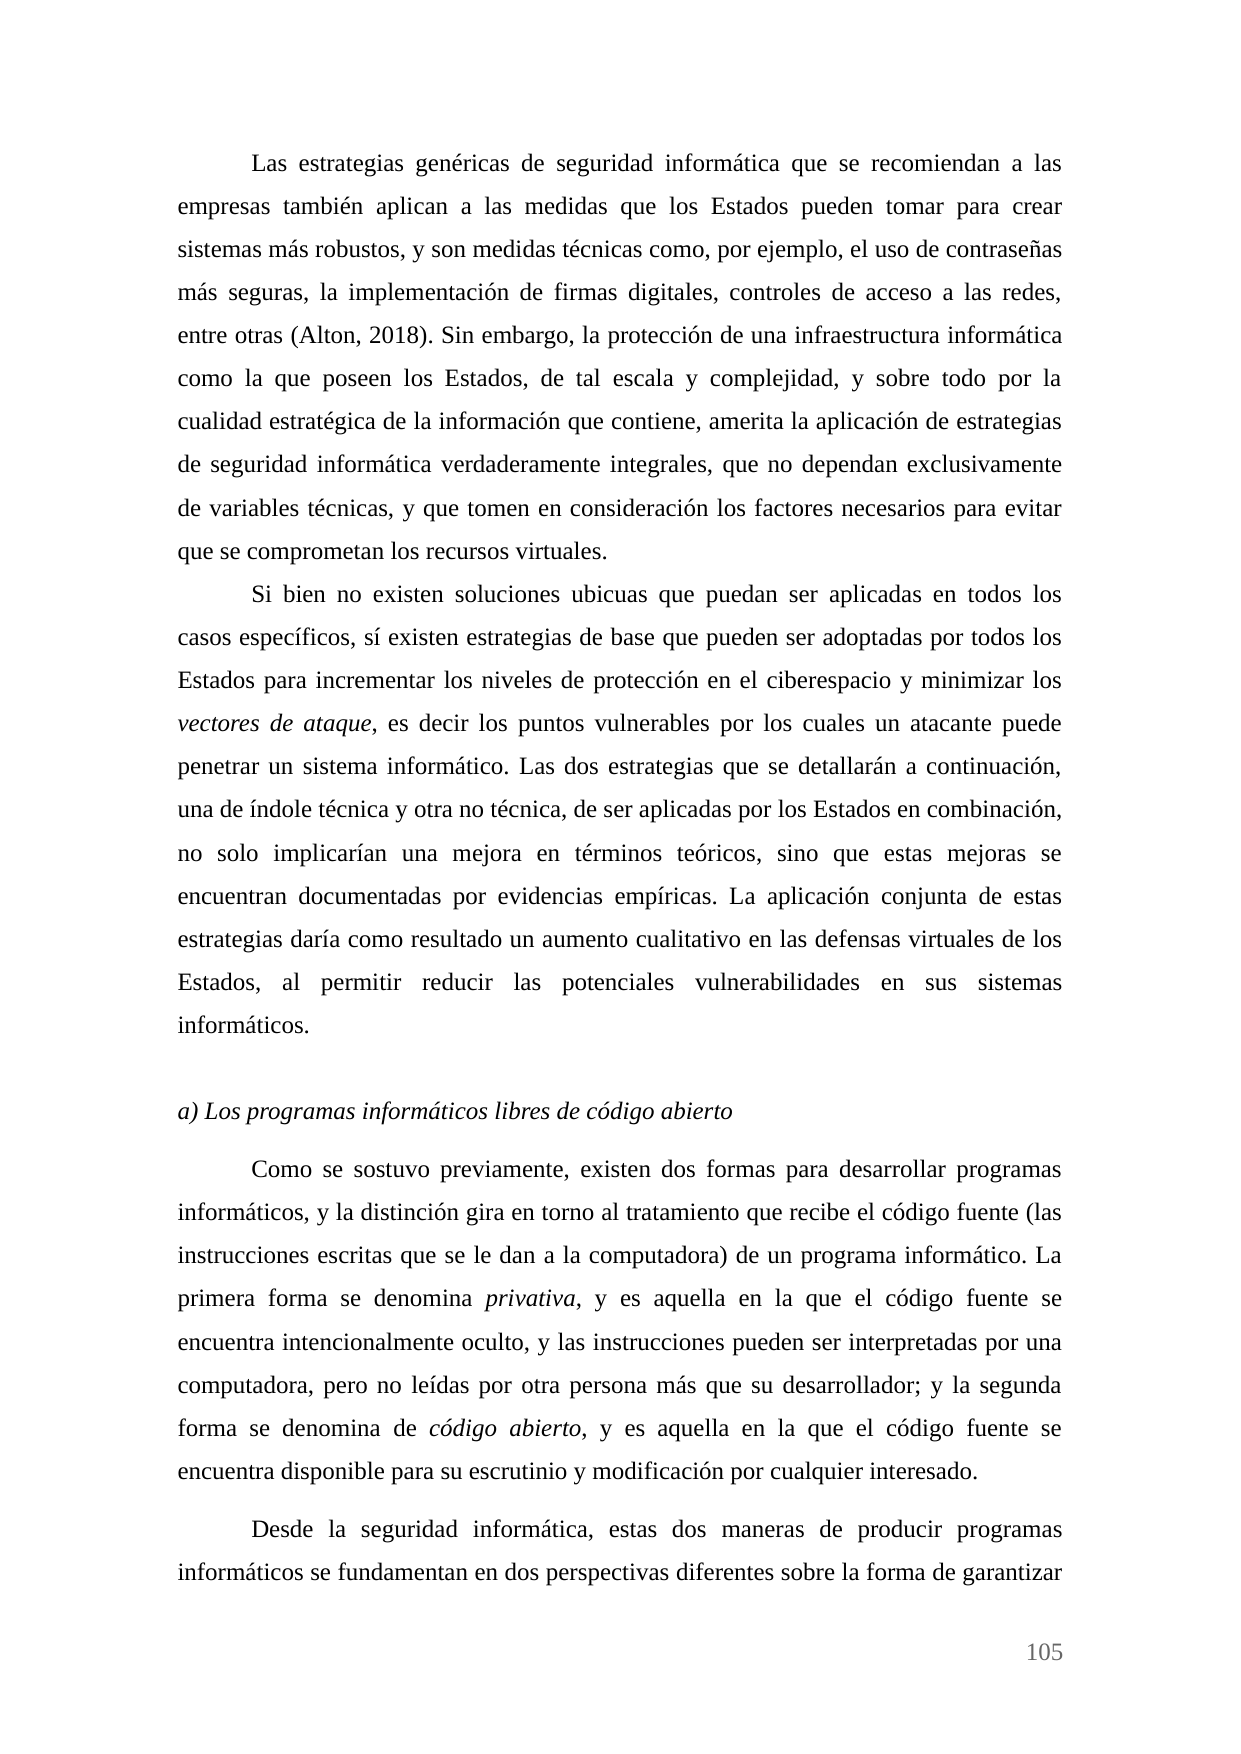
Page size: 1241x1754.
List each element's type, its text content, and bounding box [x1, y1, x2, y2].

text Como se sostuvo previamente, existen dos formas para desarrollar programas informáticos, y la distinción gira en torno al tratamiento que recibe el código fuente (las instrucciones escritas que se le dan a la computadora) de un programa informático. La primera forma se denomina privativa, y es aquella en la que el código fuente se encuentra intencionalmente oculto, y las instrucciones pueden ser interpretadas por una computadora, pero no leídas por otra persona más que su desarrollador; y la segunda forma se denomina de código abierto, y es aquella en la que el código fuente se encuentra disponible para su escrutinio y modificación por cualquier interesado. [177, 1154, 1063, 1485]
text Si bien no existen soluciones ubicuas que puedan ser aplicadas en todos los casos específicos, sí existen estrategias de base que pueden ser adoptadas por todos los Estados para incrementar los niveles de protección en el ciberespacio y minimizar los vectores de ataque, es decir los puntos vulnerables por los cuales un atacante puede penetrar un sistema informático. Las dos estrategias que se detallarán a continuación, una de índole técnica y otra no técnica, de ser aplicadas por los Estados en combinación, no solo implicarían una mejora en términos teóricos, sino que estas mejoras se encuentran documentadas por evidencias empíricas. La aplicación conjunta de estas estrategias daría como resultado un aumento cualitativo en las defensas virtuales de los Estados, al permitir reducir las potenciales vulnerabilidades en sus sistemas informáticos. [177, 579, 1063, 1039]
text a) Los programas informáticos libres de código abierto [177, 1096, 1063, 1125]
text Desde la seguridad informática, estas dos maneras de producir programas informáticos se fundamentan en dos perspectivas diferentes sobre la forma de garantizar [177, 1514, 1063, 1586]
text Las estrategias genéricas de seguridad informática que se recomiendan a las empresas también aplican a las medidas que los Estados pueden tomar para crear sistemas más robustos, y son medidas técnicas como, por ejemplo, el uso de contraseñas más seguras, la implementación de firmas digitales, controles de acceso a las redes, entre otras (Alton, 2018). Sin embargo, la protección de una infraestructura informática como la que poseen los Estados, de tal escala y complejidad, y sobre todo por la cualidad estratégica de la información que contiene, amerita la aplicación de estrategias de seguridad informática verdaderamente integrales, que no dependan exclusivamente de variables técnicas, y que tomen en consideración los factores necesarios para evitar que se comprometan los recursos virtuales. [177, 148, 1063, 564]
